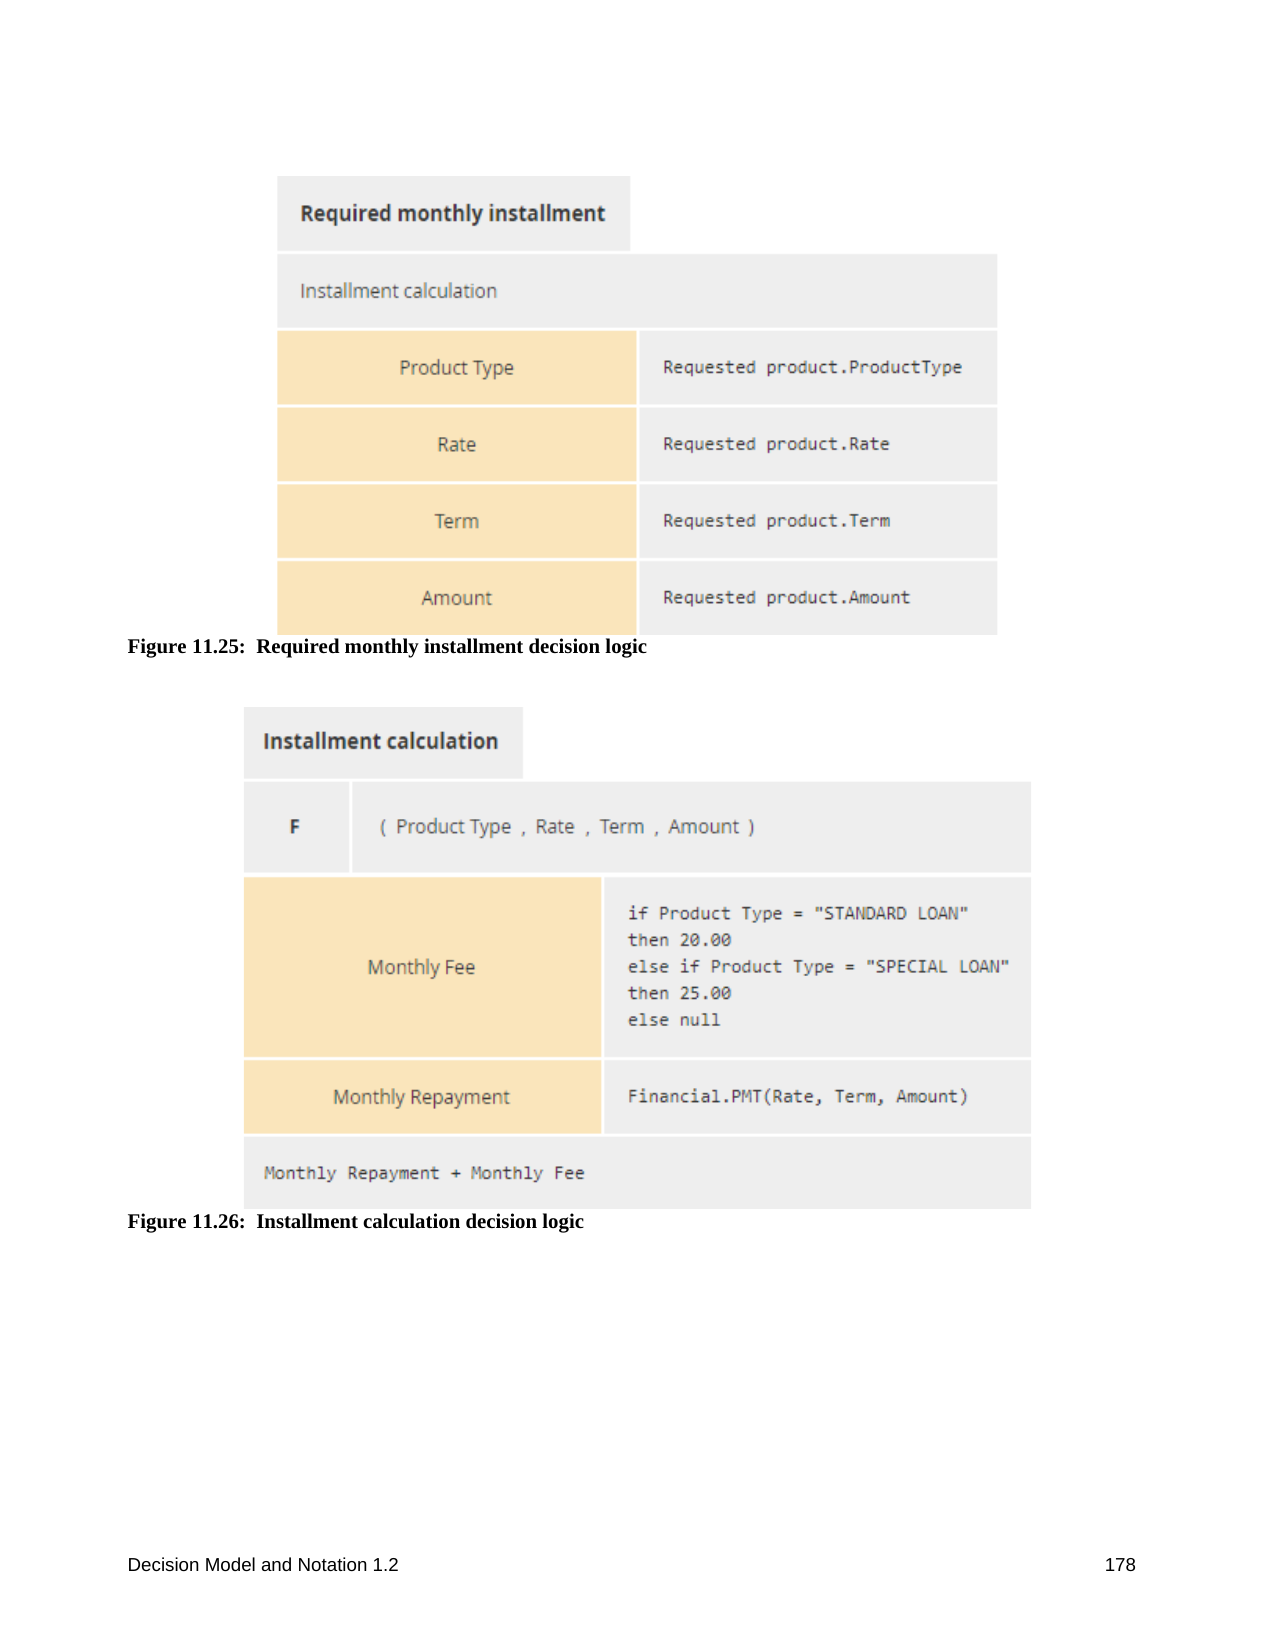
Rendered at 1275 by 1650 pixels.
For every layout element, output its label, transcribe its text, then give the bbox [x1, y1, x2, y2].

text Figure 11.25: Required monthly installment decision logic [127, 635, 1147, 658]
picture [277, 176, 998, 635]
text Figure 11.26: Installment calculation decision logic [127, 1209, 1147, 1233]
picture [243, 707, 1032, 1209]
